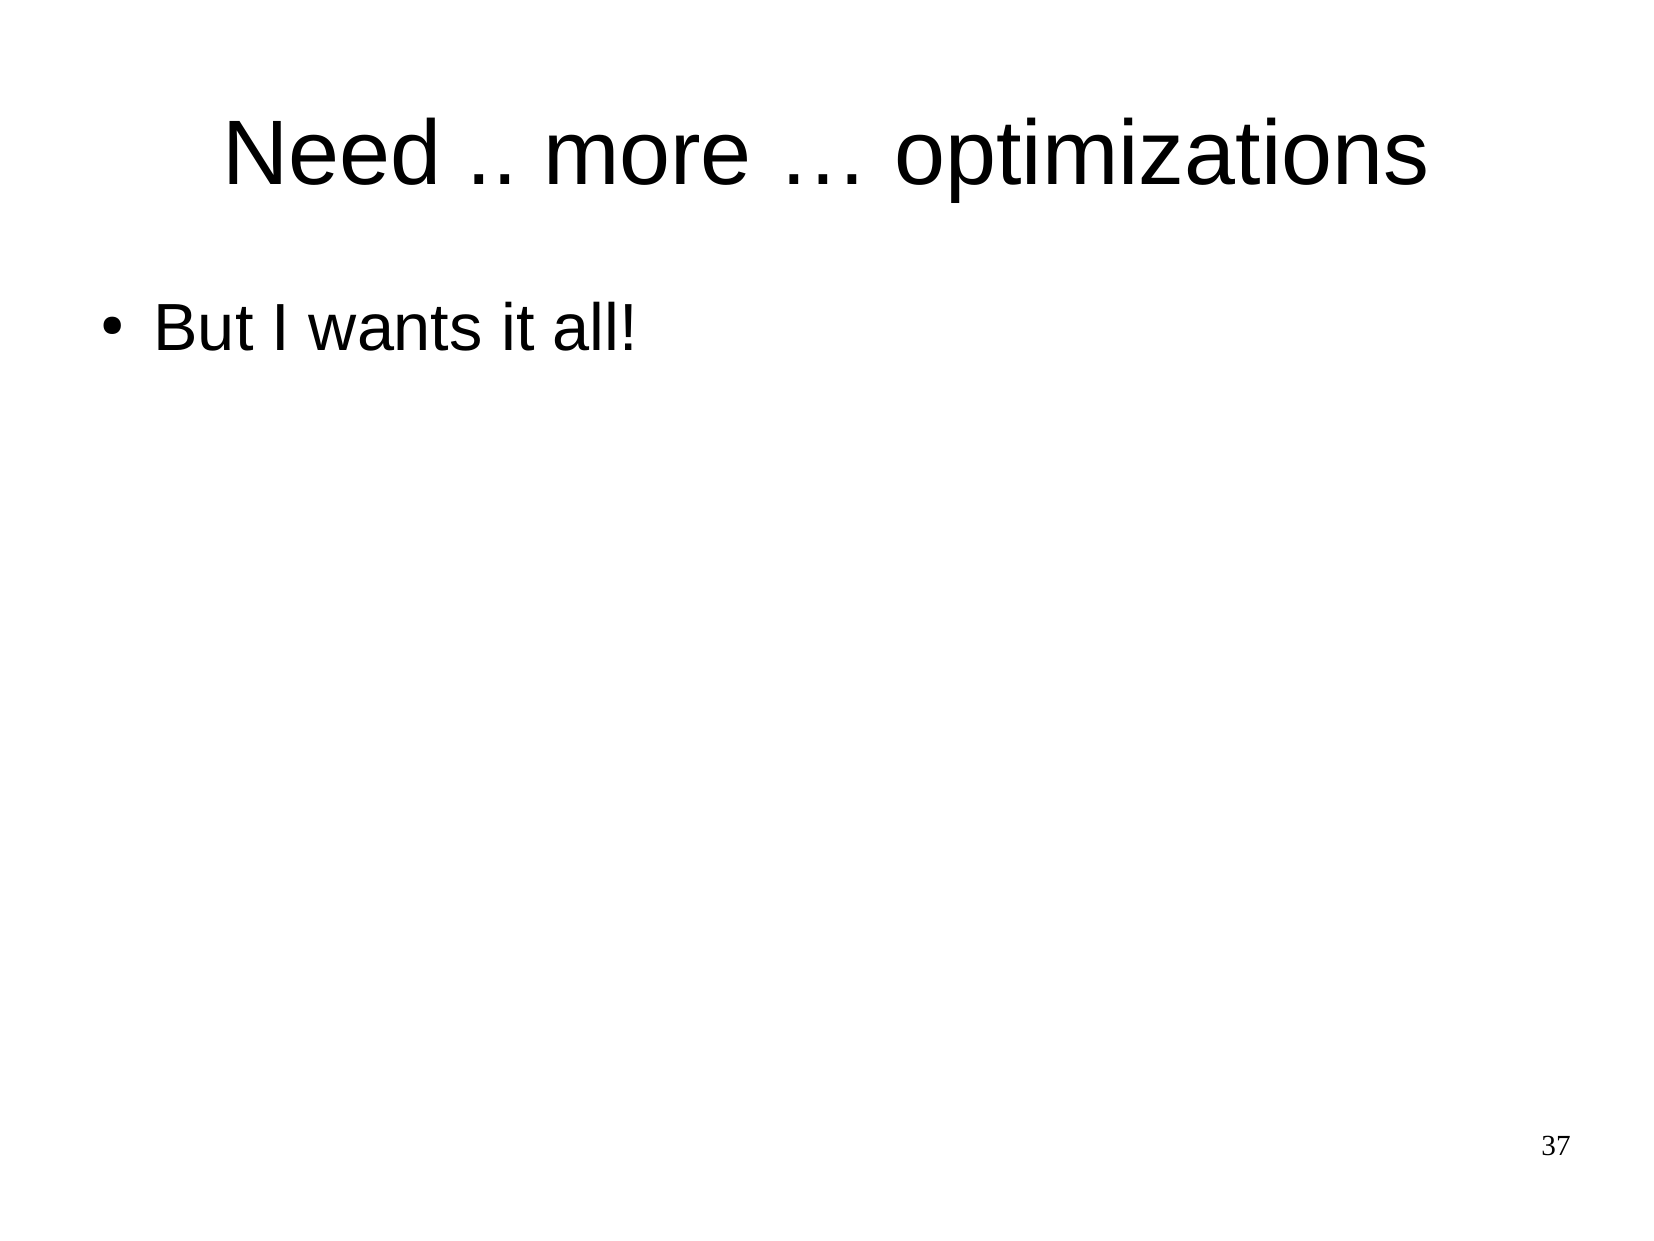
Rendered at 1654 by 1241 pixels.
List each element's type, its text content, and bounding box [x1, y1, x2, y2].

title Need .. more … optimizations [82, 49, 1571, 257]
list But I wants it all! [82, 290, 809, 1010]
